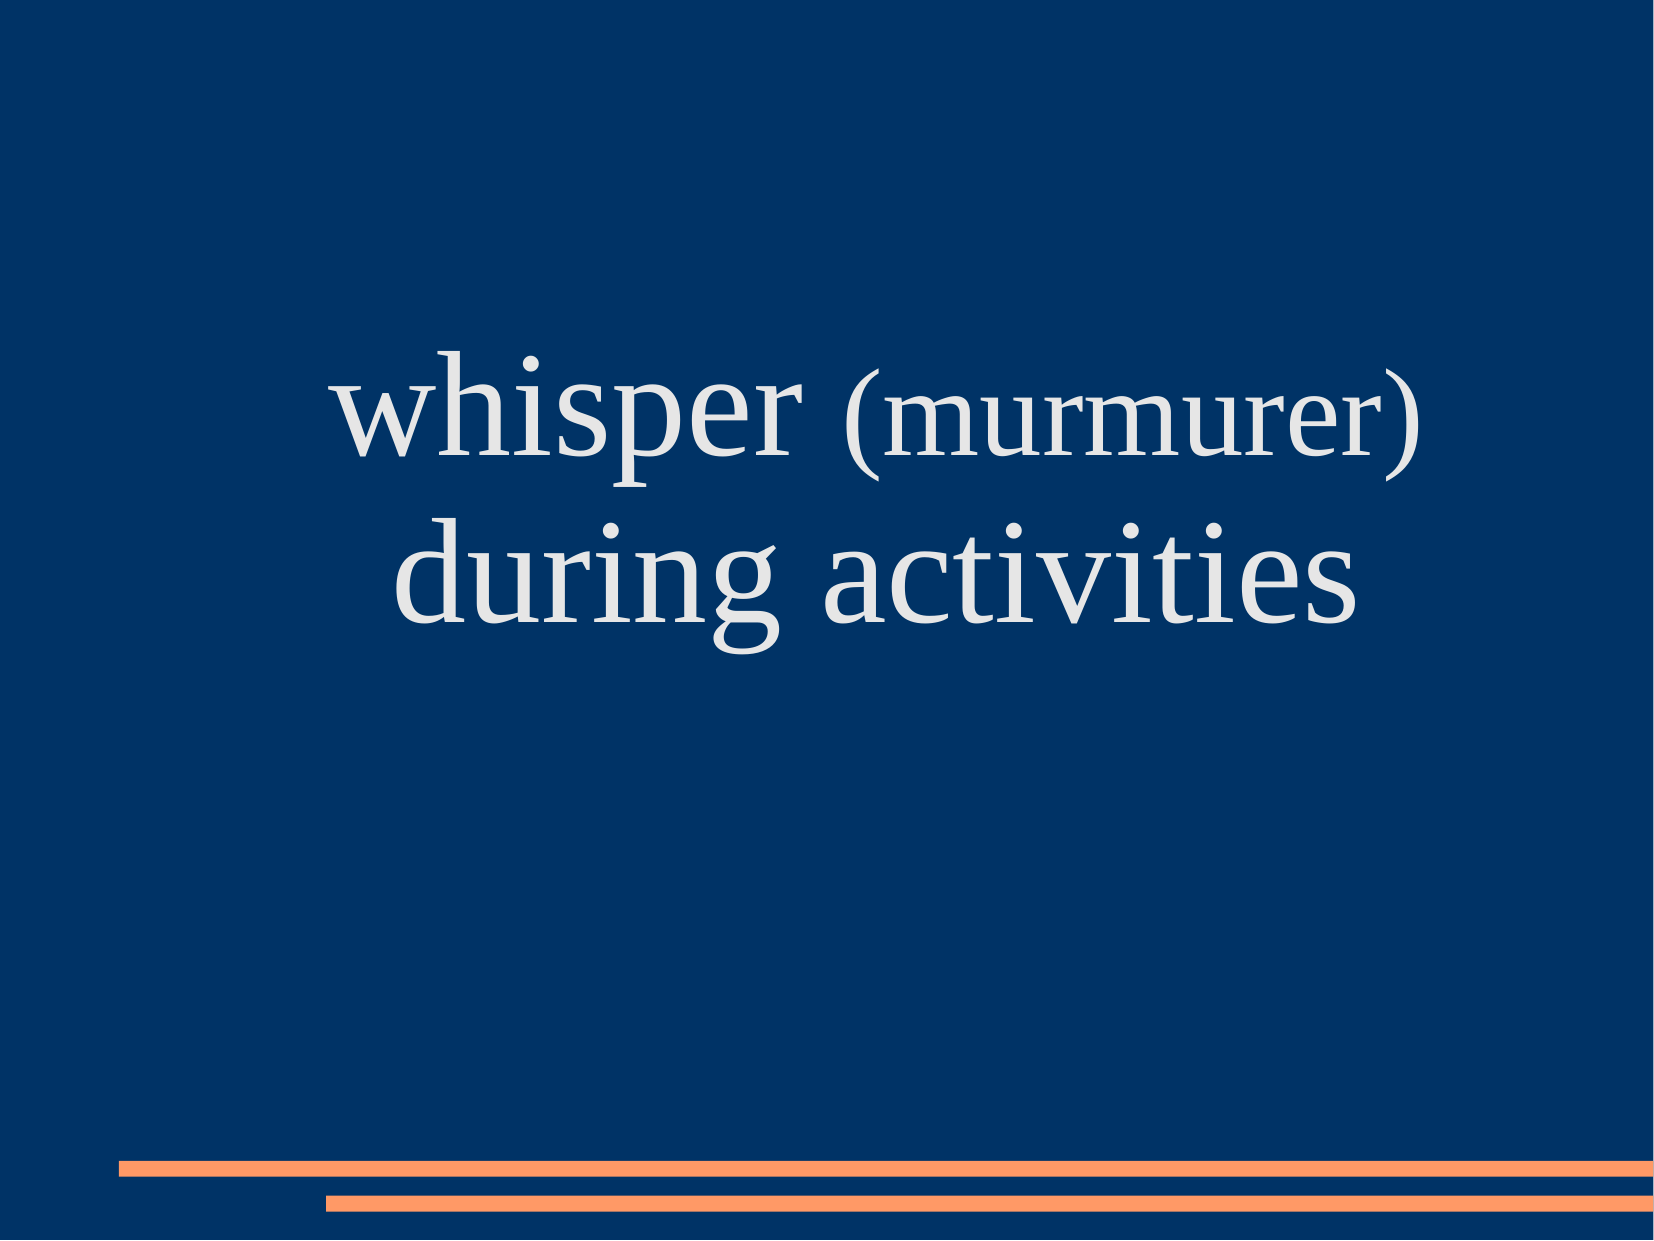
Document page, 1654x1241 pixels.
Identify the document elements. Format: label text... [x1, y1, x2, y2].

list whisper (murmurer) during activities [121, 322, 1561, 1132]
